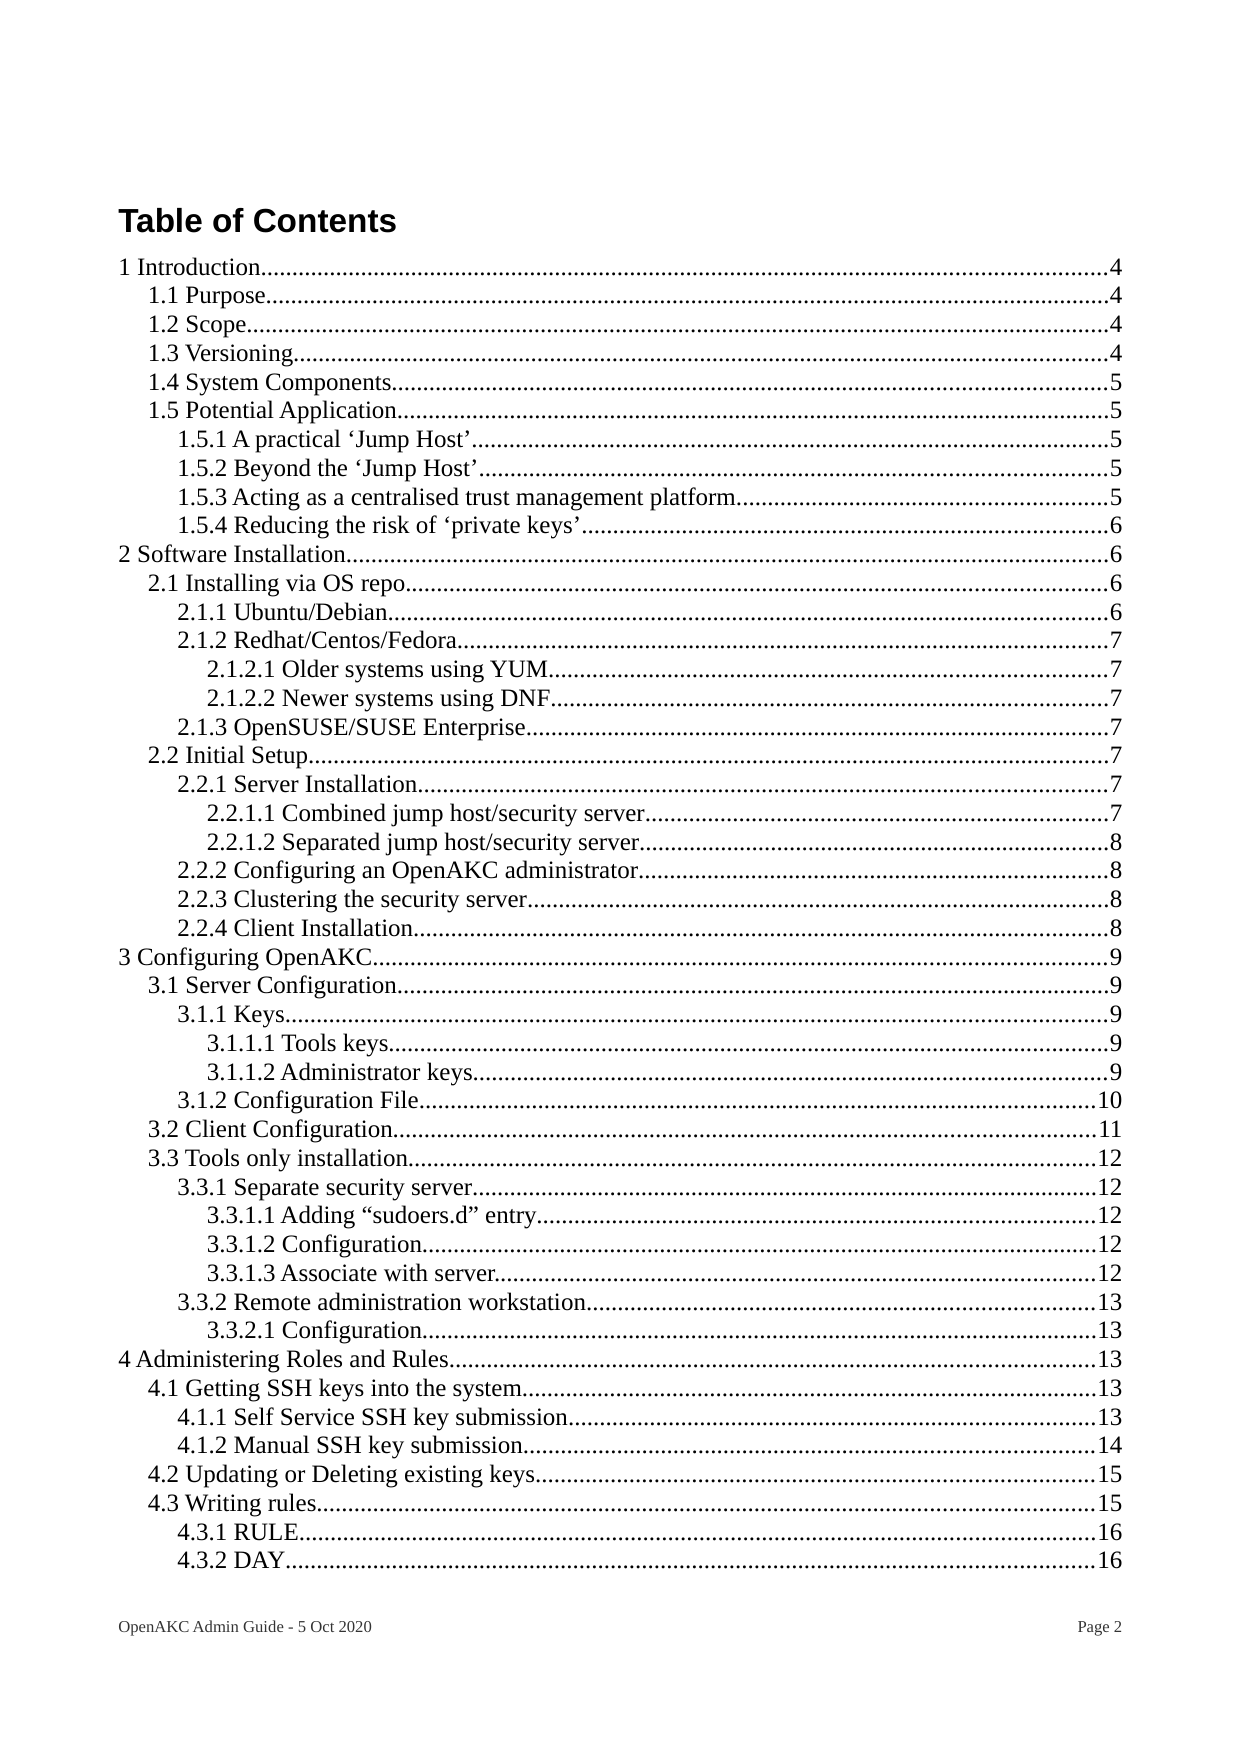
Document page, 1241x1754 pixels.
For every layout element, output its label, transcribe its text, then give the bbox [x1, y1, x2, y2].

text 3 Configuring OpenAKC 9 [118, 942, 1122, 970]
text 2.1.2.1 Older systems using YUM 7 [207, 654, 1122, 683]
text 2.2.3 Clustering the security server 8 [177, 884, 1122, 913]
text 1.5.3 Acting as a centralised trust management platform. 5 [177, 482, 1122, 510]
text 2.1.1 Ubuntu/Debian 6 [177, 597, 1122, 625]
text 3.3.1.1 Adding “sudoers.d” entry 12 [207, 1200, 1122, 1229]
text 3.3.2.1 Configuration 13 [207, 1315, 1122, 1344]
text 3.3 Tools only installation 12 [148, 1143, 1122, 1172]
text 3.3.1.3 Associate with server. 12 [207, 1258, 1122, 1287]
text 3.3.2 Remote administration workstation. 13 [177, 1287, 1122, 1315]
text 2.2.2 Configuring an OpenAKC administrator 8 [177, 855, 1122, 884]
text 3.1.1 Keys 9 [177, 999, 1122, 1028]
text 1.4 System Components 5 [148, 367, 1122, 395]
text 4.3.1 RULE 16 [177, 1517, 1122, 1545]
text 2.2.1.2 Separated jump host/security server 8 [207, 827, 1122, 855]
text 2.1.2.2 Newer systems using DNF 7 [207, 683, 1122, 712]
text 3.1.2 Configuration File 10 [177, 1085, 1122, 1114]
text 4.3.2 DAY 16 [177, 1545, 1122, 1574]
text 2.2.4 Client Installation 8 [177, 913, 1122, 942]
text 1.5.2 Beyond the ‘Jump Host’ 5 [177, 453, 1122, 482]
text 3.1.1.2 Administrator keys 9 [207, 1057, 1122, 1085]
text 1.5.1 A practical ‘Jump Host’ 5 [177, 424, 1122, 453]
text 1.2 Scope 4 [148, 309, 1122, 338]
text 4.1.2 Manual SSH key submission 14 [177, 1430, 1122, 1459]
subtitle Table of Contents [118, 201, 1122, 239]
text 2.1.2 Redhat/Centos/Fedora 7 [177, 625, 1122, 654]
text 1.1 Purpose 4 [148, 280, 1122, 309]
text 2.1 Installing via OS repo. 6 [148, 568, 1122, 597]
text 2.2 Initial Setup 7 [148, 740, 1122, 769]
text 4.2 Updating or Deleting existing keys 15 [148, 1459, 1122, 1488]
text 1.5.4 Reducing the risk of ‘private keys’ 6 [177, 510, 1122, 539]
text 2.2.1.1 Combined jump host/security server 7 [207, 798, 1122, 827]
text 4.1.1 Self Service SSH key submission 13 [177, 1402, 1122, 1430]
text 3.1 Server Configuration 9 [148, 970, 1122, 999]
text 1.5 Potential Application 5 [148, 395, 1122, 424]
text 4.3 Writing rules 15 [148, 1488, 1122, 1517]
text 4.1 Getting SSH keys into the system. 13 [148, 1373, 1122, 1402]
text 2 Software Installation 6 [118, 539, 1122, 568]
text 2.1.3 OpenSUSE/SUSE Enterprise 7 [177, 712, 1122, 740]
text 1 Introduction 4 [118, 252, 1122, 280]
text 1.3 Versioning 4 [148, 338, 1122, 367]
text 3.2 Client Configuration 11 [148, 1114, 1122, 1143]
text 2.2.1 Server Installation 7 [177, 769, 1122, 798]
text 3.1.1.1 Tools keys 9 [207, 1028, 1122, 1057]
text 3.3.1.2 Configuration 12 [207, 1229, 1122, 1258]
text 3.3.1 Separate security server 12 [177, 1172, 1122, 1200]
text 4 Administering Roles and Rules 13 [118, 1344, 1122, 1373]
